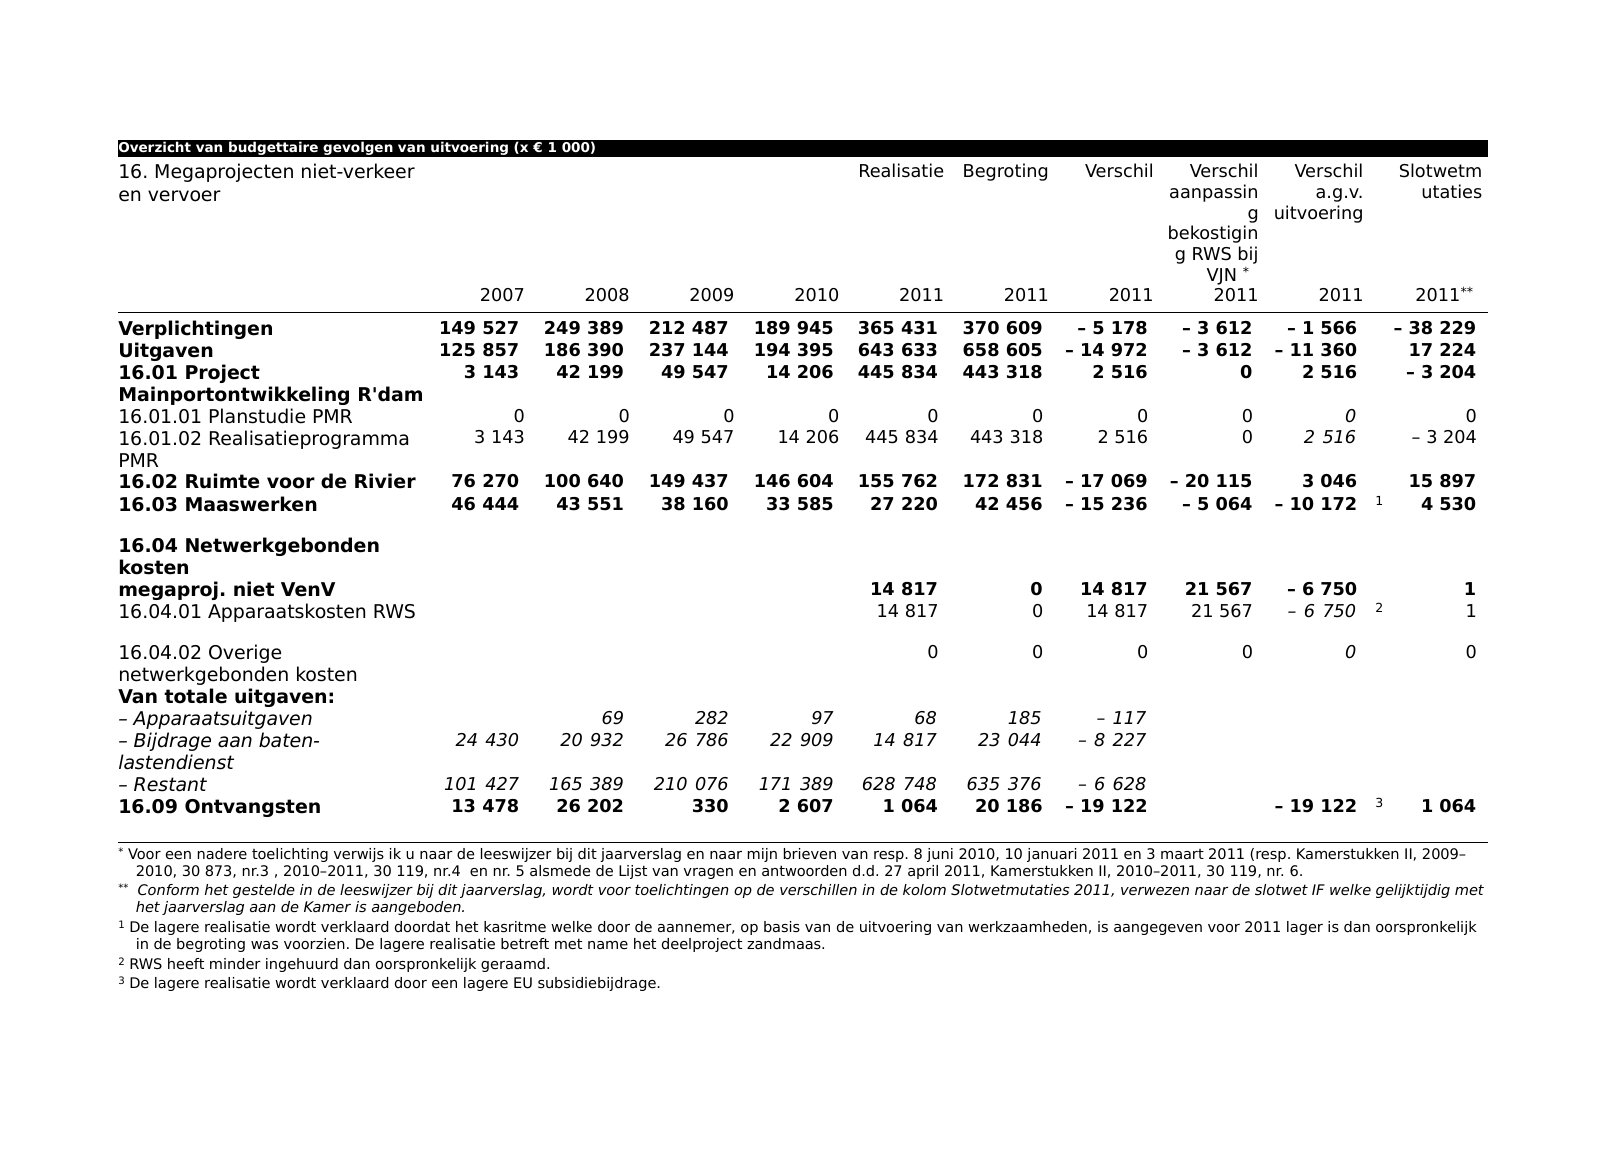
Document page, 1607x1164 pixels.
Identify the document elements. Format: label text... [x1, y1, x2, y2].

table_cell 237 144 [635, 340, 740, 362]
table_cell – 19 122 [1264, 796, 1369, 842]
table_cell [426, 601, 530, 642]
table_cell 2 516 [1055, 362, 1159, 406]
table_cell 2011 [1264, 285, 1369, 312]
table_cell [950, 686, 1054, 708]
table_cell [1369, 340, 1383, 362]
table_cell – 38 229 [1383, 313, 1488, 339]
table_cell Verschil aanpassing bekostiging RWS bij VJN * [1160, 157, 1264, 285]
table_cell 0 [950, 579, 1054, 601]
table_cell [740, 686, 845, 708]
table_cell 22 909 [740, 730, 845, 774]
table_cell 14 817 [845, 601, 950, 642]
table_cell [1264, 730, 1369, 774]
table_cell [426, 579, 530, 601]
table_cell [1264, 535, 1369, 579]
table_cell 101 427 [426, 774, 530, 796]
table_cell [1383, 686, 1488, 708]
table_cell 20 186 [950, 796, 1054, 842]
table_cell 42 456 [950, 494, 1054, 535]
table_cell [635, 642, 740, 686]
table_cell [1383, 730, 1488, 774]
table_cell 185 [950, 708, 1054, 730]
table_cell [1383, 535, 1488, 579]
table_cell 20 932 [530, 730, 635, 774]
table_cell 21 567 [1160, 579, 1264, 601]
table_cell [635, 686, 740, 708]
table_cell 49 547 [635, 362, 740, 406]
table_cell 16.01.01 Planstudie PMR [118, 406, 426, 427]
table_cell [426, 535, 530, 579]
table_cell 1 [1369, 494, 1383, 535]
table_cell [1369, 774, 1383, 796]
table_cell 16.04.01 Apparaatskosten RWS [118, 601, 426, 642]
table_cell [740, 642, 845, 686]
table_cell – 10 172 [1264, 494, 1369, 535]
table_cell 69 [530, 708, 635, 730]
table_cell [426, 686, 530, 708]
table_cell 23 044 [950, 730, 1054, 774]
table_cell 1 064 [845, 796, 950, 842]
table_cell – 1 566 [1264, 313, 1369, 339]
table_cell [950, 535, 1054, 579]
table_cell 38 160 [635, 494, 740, 535]
table_cell – 11 360 [1264, 340, 1369, 362]
table_cell [1369, 642, 1383, 686]
table_cell 658 605 [950, 340, 1054, 362]
table_cell 443 318 [950, 428, 1054, 471]
table_cell 2 516 [1264, 428, 1369, 471]
table_cell 42 199 [530, 362, 635, 406]
table_cell 2 516 [1055, 428, 1159, 471]
table_cell [1369, 362, 1383, 406]
table_cell [635, 579, 740, 601]
table_cell 365 431 [845, 313, 950, 339]
table_cell [1160, 774, 1264, 796]
table_cell 0 [1055, 642, 1159, 686]
table_cell [740, 601, 845, 642]
table_cell [1369, 579, 1383, 601]
table_cell Slotwetmutaties [1383, 157, 1488, 285]
table_cell 443 318 [950, 362, 1054, 406]
table_cell – 6 750 [1264, 601, 1369, 642]
table_cell – 117 [1055, 708, 1159, 730]
table_cell – 5 178 [1055, 313, 1159, 339]
table_cell 0 [1160, 406, 1264, 427]
table_cell 155 762 [845, 471, 950, 493]
table_cell 42 199 [530, 428, 635, 471]
table_cell 2011 [1055, 285, 1159, 312]
table_cell Realisatie [845, 157, 950, 285]
table_cell [426, 157, 530, 285]
table_cell 189 945 [740, 313, 845, 339]
table_cell – 3 612 [1160, 340, 1264, 362]
table_cell [426, 642, 530, 686]
table_cell 0 [845, 406, 950, 427]
table_cell [530, 579, 635, 601]
table_cell megaproj. niet VenV [118, 579, 426, 601]
table_cell 15 897 [1383, 471, 1488, 493]
table_cell – 14 972 [1055, 340, 1159, 362]
table_cell 282 [635, 708, 740, 730]
table_cell [635, 157, 740, 285]
table_cell Begroting [950, 157, 1054, 285]
table_cell 2009 [635, 285, 740, 312]
table_cell [740, 579, 845, 601]
table_cell [1369, 313, 1383, 339]
table_cell [530, 686, 635, 708]
table_cell 0 [1264, 406, 1369, 427]
table_cell 2011 [845, 285, 950, 312]
table_cell 4 530 [1383, 494, 1488, 535]
table_cell [1369, 157, 1383, 285]
table_cell – 15 236 [1055, 494, 1159, 535]
table_cell 186 390 [530, 340, 635, 362]
table_cell [1264, 708, 1369, 730]
table_cell 24 430 [426, 730, 530, 774]
table_cell 210 076 [635, 774, 740, 796]
table_cell 14 206 [740, 362, 845, 406]
table_cell 194 395 [740, 340, 845, 362]
table_cell 21 567 [1160, 601, 1264, 642]
table_cell 46 444 [426, 494, 530, 535]
table_cell 27 220 [845, 494, 950, 535]
table_cell 149 527 [426, 313, 530, 339]
table_cell 2007 [426, 285, 530, 312]
table_cell 635 376 [950, 774, 1054, 796]
table_cell 0 [530, 406, 635, 427]
table_cell 643 633 [845, 340, 950, 362]
table_cell 16.04.02 Overige netwerkgebonden kosten [118, 642, 426, 686]
table_cell 100 640 [530, 471, 635, 493]
table_cell 49 547 [635, 428, 740, 471]
table_cell 149 437 [635, 471, 740, 493]
table_cell [1369, 406, 1383, 427]
table_cell 16.02 Ruimte voor de Rivier [118, 471, 426, 493]
table_cell 14 817 [1055, 579, 1159, 601]
table_cell 172 831 [950, 471, 1054, 493]
table_cell [1383, 774, 1488, 796]
table_cell 125 857 [426, 340, 530, 362]
table_cell 0 [1160, 428, 1264, 471]
table_cell – 17 069 [1055, 471, 1159, 493]
table_cell [635, 601, 740, 642]
table_cell 16.09 Ontvangsten [118, 796, 426, 842]
table_cell 33 585 [740, 494, 845, 535]
table_cell 1 064 [1383, 796, 1488, 842]
table_cell * Voor een nadere toelichting verwijs ik u naar de leeswijzer bij dit jaarverslag en naar mijn brieven van resp. 8 juni 2010, 10 januari 2011 en 3 maart 2011 (resp. Kamerstukken II, 2009–2010, 30 873, nr.3 , 2010–2011, 30 119, nr.4 en nr. 5 alsmede de Lijst van vragen en antwoorden d.d. 27 april 2011, Kamerstukken II, 2010–2011, 30 119, nr. 6. ** Conform het gestelde in de leeswijzer bij dit jaarverslag, wordt voor toelichtingen op de verschillen in de kolom Slotwetmutaties 2011, verwezen naar de slotwet IF welke gelijktijdig met het jaarverslag aan de Kamer is aangeboden. 1 De lagere realisatie wordt verklaard doordat het kasritme welke door de aannemer, op basis van de uitvoering van werkzaamheden, is aangegeven voor 2011 lager is dan oorspronkelijk in de begroting was voorzien. De lagere realisatie betreft met name het deelproject zandmaas. 2 RWS heeft minder ingehuurd dan oorspronkelijk geraamd. 3 De lagere realisatie wordt verklaard door een lagere EU subsidiebijdrage. [118, 843, 1488, 992]
table_cell 165 389 [530, 774, 635, 796]
table_cell – 5 064 [1160, 494, 1264, 535]
table_cell 17 224 [1383, 340, 1488, 362]
table_cell 0 [1383, 406, 1488, 427]
table_cell Uitgaven [118, 340, 426, 362]
table_cell 0 [1160, 642, 1264, 686]
table_cell [1160, 686, 1264, 708]
table_cell 0 [1055, 406, 1159, 427]
table_cell Verschil [1055, 157, 1159, 285]
table_cell [845, 535, 950, 579]
table_cell 212 487 [635, 313, 740, 339]
table_cell [426, 708, 530, 730]
table_cell 0 [950, 642, 1054, 686]
table_cell 2011 [950, 285, 1054, 312]
table_cell 2 516 [1264, 362, 1369, 406]
table_cell – 20 115 [1160, 471, 1264, 493]
table_cell Verplichtingen [118, 313, 426, 339]
table_cell 43 551 [530, 494, 635, 535]
table_cell – 8 227 [1055, 730, 1159, 774]
table_cell [740, 535, 845, 579]
table_cell Van totale uitgaven: [118, 686, 426, 708]
table_cell 0 [950, 406, 1054, 427]
table_cell 0 [1160, 362, 1264, 406]
table_cell 97 [740, 708, 845, 730]
table_cell 0 [426, 406, 530, 427]
table_cell – Restant [118, 774, 426, 796]
table_cell 445 834 [845, 362, 950, 406]
table_cell [1160, 708, 1264, 730]
table_cell 26 202 [530, 796, 635, 842]
table_cell 3 143 [426, 362, 530, 406]
table_cell [1369, 708, 1383, 730]
table_cell 0 [635, 406, 740, 427]
table_cell 146 604 [740, 471, 845, 493]
table_cell Verschil a.g.v. uitvoering [1264, 157, 1369, 285]
table_cell [635, 535, 740, 579]
table_cell 2 607 [740, 796, 845, 842]
table_cell 330 [635, 796, 740, 842]
table_cell – 6 628 [1055, 774, 1159, 796]
table_cell 0 [740, 406, 845, 427]
table_cell 0 [1264, 642, 1369, 686]
table_cell 0 [845, 642, 950, 686]
table_header Overzicht van budgettaire gevolgen van uitvoering (x € 1 000) [118, 140, 1488, 156]
table_cell [1264, 774, 1369, 796]
table_cell 76 270 [426, 471, 530, 493]
table_cell [1160, 796, 1264, 842]
table_cell 2011 [1160, 285, 1264, 312]
table_cell 249 389 [530, 313, 635, 339]
table_cell [1369, 686, 1383, 708]
table_cell – 3 204 [1383, 362, 1488, 406]
table_cell – 19 122 [1055, 796, 1159, 842]
table_cell 1 [1383, 601, 1488, 642]
table_cell 370 609 [950, 313, 1054, 339]
table_cell [530, 601, 635, 642]
table_cell [530, 642, 635, 686]
table_cell 16.03 Maaswerken [118, 494, 426, 535]
table_cell 171 389 [740, 774, 845, 796]
table_cell [1369, 285, 1383, 312]
table_cell – Apparaatsuitgaven [118, 708, 426, 730]
table_cell [1369, 428, 1383, 471]
table_cell 14 817 [845, 730, 950, 774]
table_cell 2010 [740, 285, 845, 312]
table_cell [1369, 730, 1383, 774]
table_cell 1 [1383, 579, 1488, 601]
table_cell 2011** [1383, 285, 1488, 312]
table_cell 68 [845, 708, 950, 730]
table_cell 628 748 [845, 774, 950, 796]
table_cell – 3 204 [1383, 428, 1488, 471]
table_cell – 6 750 [1264, 579, 1369, 601]
table_cell 16.04 Netwerkgebonden kosten [118, 535, 426, 579]
table_cell 3 [1369, 796, 1383, 842]
table_cell – 3 612 [1160, 313, 1264, 339]
table_cell [1160, 730, 1264, 774]
table_cell [1055, 686, 1159, 708]
table_cell 14 817 [1055, 601, 1159, 642]
table_cell – Bijdrage aan baten-lastendienst [118, 730, 426, 774]
table_cell [530, 535, 635, 579]
table_cell [1369, 471, 1383, 493]
table_cell [1369, 535, 1383, 579]
table_cell 26 786 [635, 730, 740, 774]
table_cell [1264, 686, 1369, 708]
table_cell 3 046 [1264, 471, 1369, 493]
table_cell 2 [1369, 601, 1383, 642]
table_cell [530, 157, 635, 285]
table_cell 13 478 [426, 796, 530, 842]
table_cell [1055, 535, 1159, 579]
table_cell 16. Megaprojecten niet-verkeer en vervoer [118, 157, 426, 285]
table_cell 16.01.02 Realisatieprogramma PMR [118, 428, 426, 471]
table_cell 0 [1383, 642, 1488, 686]
table_cell [1160, 535, 1264, 579]
table_cell [740, 157, 845, 285]
table_cell [1383, 708, 1488, 730]
table_cell [118, 285, 426, 312]
table_cell 14 817 [845, 579, 950, 601]
table_cell 14 206 [740, 428, 845, 471]
table_cell 445 834 [845, 428, 950, 471]
table_cell 3 143 [426, 428, 530, 471]
table_cell 2008 [530, 285, 635, 312]
table_cell 16.01 Project Mainportontwikkeling R'dam [118, 362, 426, 406]
table_cell 0 [950, 601, 1054, 642]
table_cell [845, 686, 950, 708]
